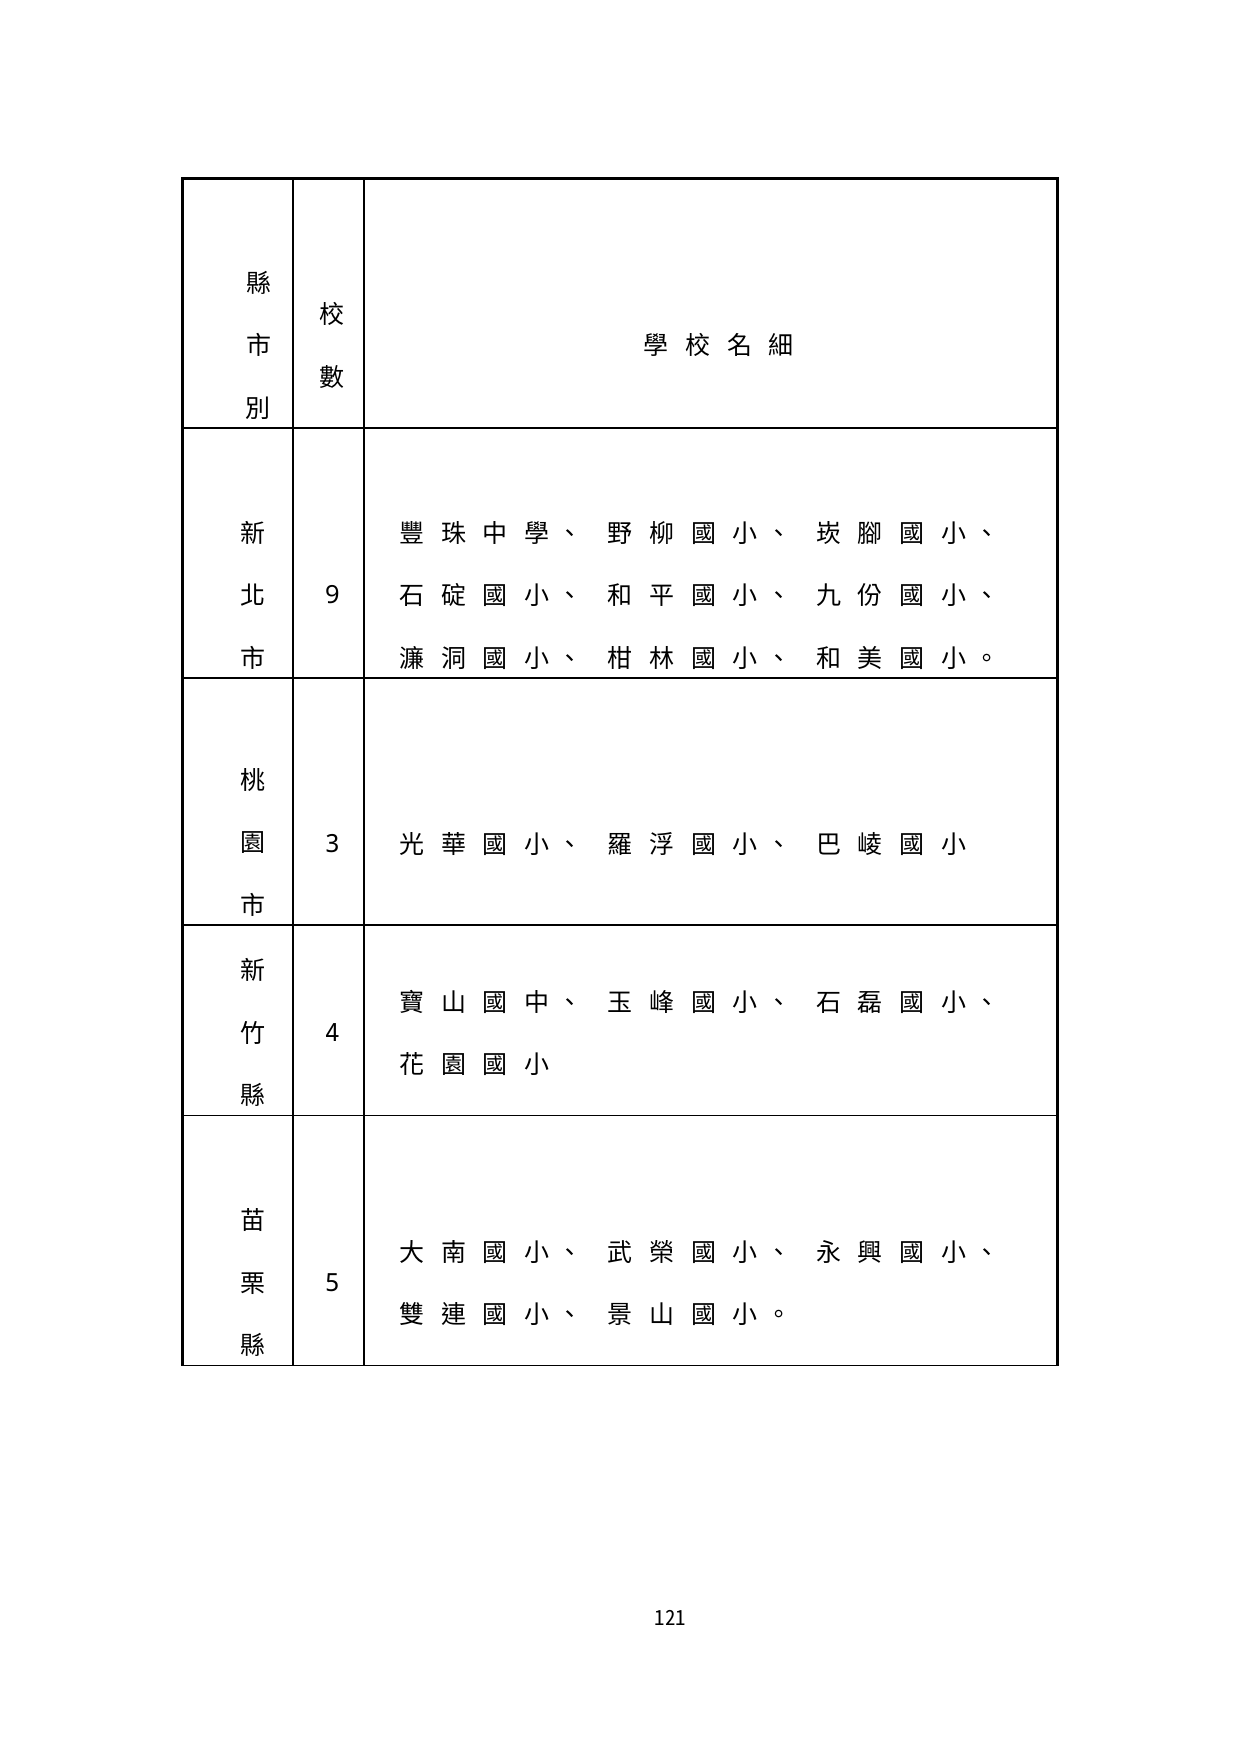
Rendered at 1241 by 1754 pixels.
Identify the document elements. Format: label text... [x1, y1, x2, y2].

table_cell 光華國小、羅浮國小、巴崚國小 [365, 679, 1056, 924]
table_cell 大南國小、武榮國小、永興國小、雙連國小、景山國小。 [365, 1116, 1056, 1365]
table_header 縣市別 [184, 180, 292, 427]
table_header 校數 [294, 180, 363, 427]
table_cell 桃園市 [184, 679, 292, 924]
table_cell 豐珠中學、野柳國小、崁腳國小、石碇國小、和平國小、九份國小、濂洞國小、柑林國小、和美國小。 [365, 429, 1056, 677]
table_header 學校名細 [365, 180, 1056, 427]
table_cell 4 [294, 926, 363, 1115]
table_cell 新竹縣 [184, 926, 292, 1115]
table_cell 苗栗縣 [184, 1116, 292, 1365]
table_cell 新北市 [184, 429, 292, 677]
table_cell 5 [294, 1116, 363, 1365]
table_cell 9 [294, 429, 363, 677]
table_cell 3 [294, 679, 363, 924]
table_cell 寶山國中、玉峰國小、石磊國小、花園國小 [365, 926, 1056, 1115]
